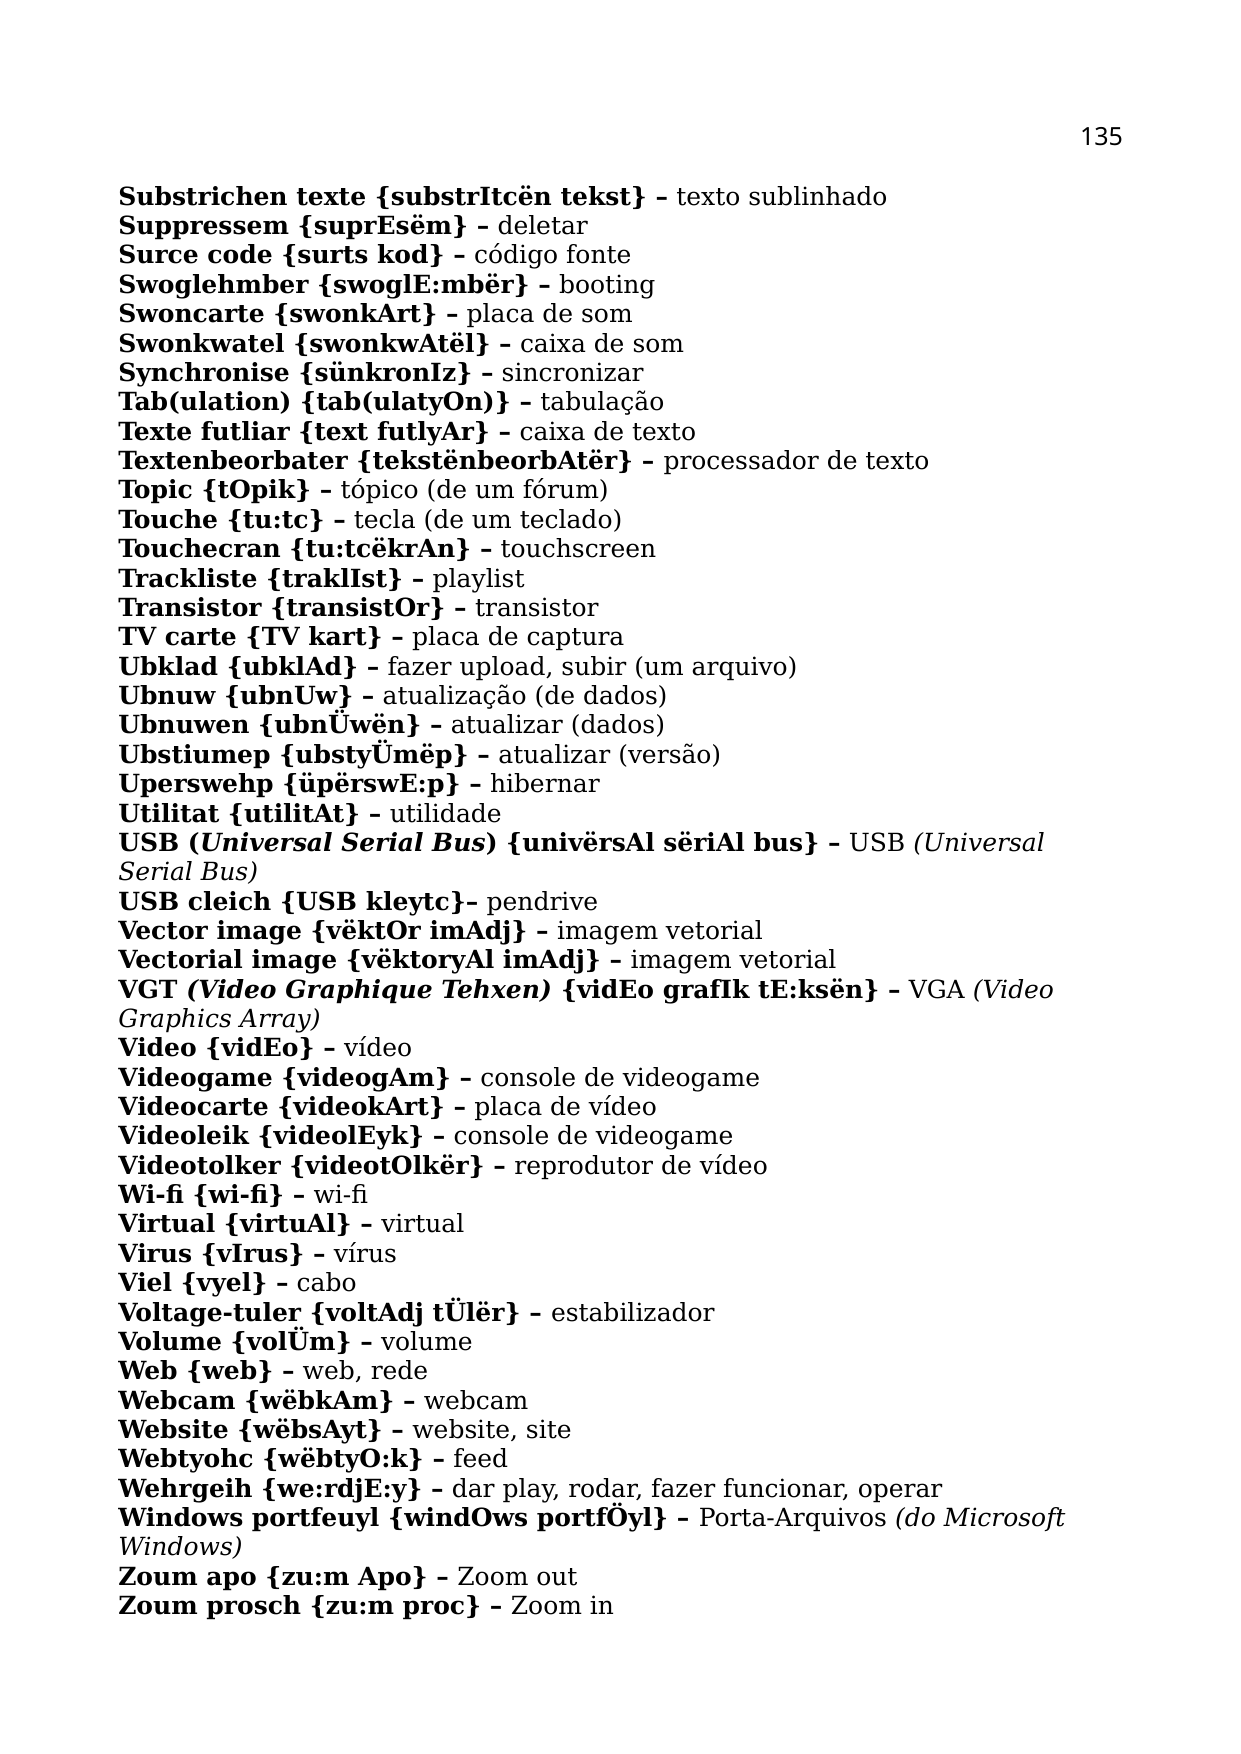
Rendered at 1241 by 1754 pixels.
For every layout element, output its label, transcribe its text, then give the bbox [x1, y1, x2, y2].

text Webcam {wëbkAm} – webcam [118, 1386, 1123, 1415]
text Ubklad {ubklAd} – fazer upload, subir (um arquivo) [118, 652, 1123, 681]
text Topic {tOpik} – tópico (de um fórum) [118, 475, 1123, 505]
text Virtual {virtuAl} – virtual [118, 1209, 1123, 1239]
text USB cleich {USB kleytc}– pendrive [118, 886, 1123, 916]
text Volume {volÜm} – volume [118, 1327, 1123, 1356]
text Ubnuw {ubnUw} – atualização (de dados) [118, 681, 1123, 710]
text Videotolker {videotOlkër} – reprodutor de vídeo [118, 1151, 1123, 1180]
text Virus {vIrus} – vírus [118, 1239, 1123, 1268]
text Website {wëbsAyt} – website, site [118, 1415, 1123, 1444]
text Tab(ulation) {tab(ulatyOn)} – tabulação [118, 387, 1123, 417]
text Zoum apo {zu:m Apo} – Zoom out [118, 1562, 1123, 1591]
text Web {web} – web, rede [118, 1356, 1123, 1386]
text Uperswehp {üpërswE:p} – hibernar [118, 769, 1123, 798]
text VGT (Video Graphique Tehxen) {vidEo grafIk tE:ksën} – VGA (Video Graphics Array) [118, 974, 1123, 1033]
text Swonkwatel {swonkwAtël} – caixa de som [118, 328, 1123, 358]
text Viel {vyel} – cabo [118, 1268, 1123, 1297]
text Suppressem {suprEsëm} – deletar [118, 211, 1123, 240]
text Surce code {surts kod} – código fonte [118, 240, 1123, 270]
text Voltage-tuler {voltAdj tÜlër} – estabilizador [118, 1297, 1123, 1327]
text Videogame {videogAm} – console de videogame [118, 1062, 1123, 1092]
text Touchecran {tu:tcëkrAn} – touchscreen [118, 534, 1123, 563]
text Ubstiumep {ubstyÜmëp} – atualizar (versão) [118, 740, 1123, 769]
text Swoncarte {swonkArt} – placa de som [118, 299, 1123, 328]
text Textenbeorbater {tekstënbeorbAtër} – processador de texto [118, 446, 1123, 475]
text Swoglehmber {swoglE:mbër} – booting [118, 270, 1123, 299]
text Ubnuwen {ubnÜwën} – atualizar (dados) [118, 710, 1123, 740]
text Zoum prosch {zu:m proc} – Zoom in [118, 1591, 1123, 1620]
text Substrichen texte {substrItcën tekst} – texto sublinhado [118, 182, 1123, 211]
text Synchronise {sünkronIz} – sincronizar [118, 358, 1123, 387]
text TV carte {TV kart} – placa de captura [118, 622, 1123, 652]
text Vectorial image {vëktoryAl imAdj} – imagem vetorial [118, 945, 1123, 974]
text Wehrgeih {we:rdjE:y} – dar play, rodar, fazer funcionar, operar [118, 1474, 1123, 1503]
text Transistor {transistOr} – transistor [118, 593, 1123, 622]
text Windows portfeuyl {windOws portfÖyl} – Porta-Arquivos (do Microsoft Windows) [118, 1503, 1123, 1562]
text Videoleik {videolEyk} – console de videogame [118, 1121, 1123, 1151]
text Webtyohc {wëbtyO:k} – feed [118, 1444, 1123, 1474]
text Videocarte {videokArt} – placa de vídeo [118, 1092, 1123, 1121]
text Video {vidEo} – vídeo [118, 1033, 1123, 1062]
text Utilitat {utilitAt} – utilidade [118, 798, 1123, 828]
text Texte futliar {text futlyAr} – caixa de texto [118, 417, 1123, 446]
text Touche {tu:tc} – tecla (de um teclado) [118, 505, 1123, 534]
text USB (Universal Serial Bus) {univërsAl sëriAl bus} – USB (Universal Serial Bus) [118, 828, 1123, 886]
text Vector image {vëktOr imAdj} – imagem vetorial [118, 916, 1123, 945]
text Wi-fi {wi-fi} – wi-fi [118, 1180, 1123, 1209]
text Trackliste {traklIst} – playlist [118, 563, 1123, 593]
